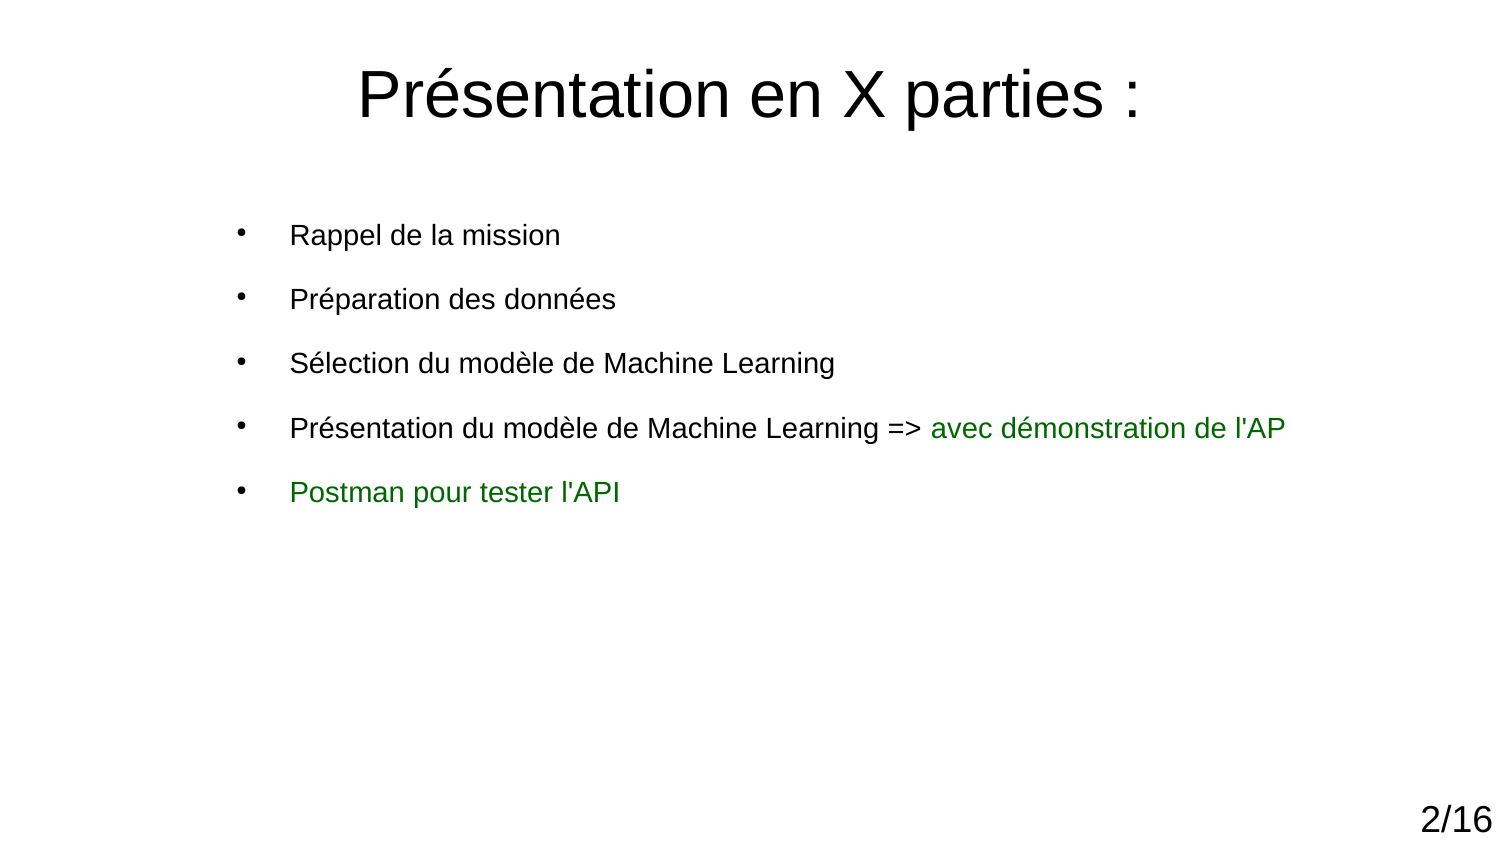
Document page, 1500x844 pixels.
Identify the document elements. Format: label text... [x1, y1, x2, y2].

list Rappel de la mission Préparation des données Sélection du modèle de Machine Learning Présentation du modèle de Machine Learning => avec démonstration de l'AP Postman pour tester l'API [203, 200, 1359, 478]
list Présentation en X parties : [271, 35, 1427, 313]
text_box 2/16 [1405, 791, 1500, 844]
